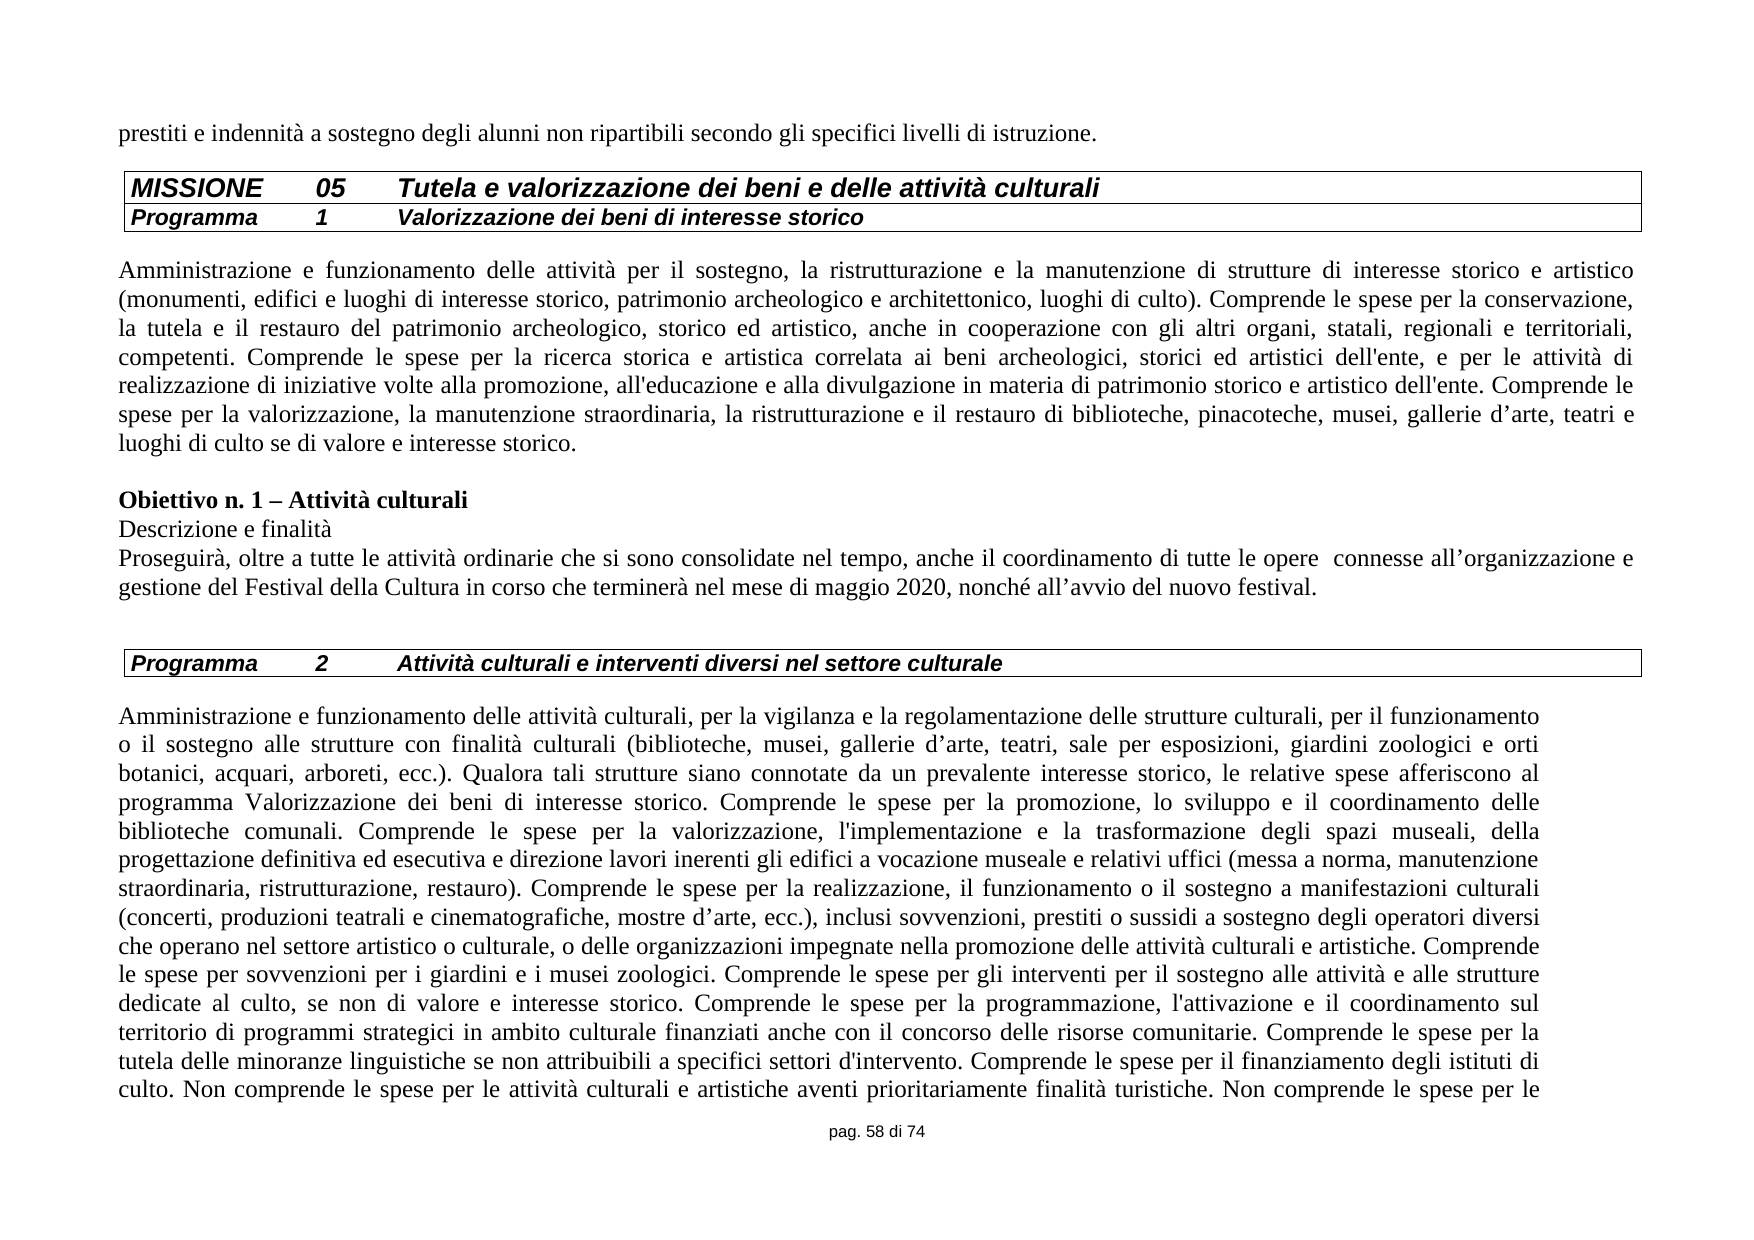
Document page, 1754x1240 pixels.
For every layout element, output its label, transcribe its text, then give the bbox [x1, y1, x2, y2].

text Obiettivo n. 1 – Attività culturali [118, 486, 1636, 514]
text Amministrazione e funzionamento delle attività per il sostegno, la ristrutturazione e la manutenzione di strutture di interesse storico e artistico (monumenti, edifici e luoghi di interesse storico, patrimonio archeologico e architettonico, luoghi di culto). Comprende le spese per la conservazione, la tutela e il restauro del patrimonio archeologico, storico ed artistico, anche in cooperazione con gli altri organi, statali, regionali e territoriali, competenti. Comprende le spese per la ricerca storica e artistica correlata ai beni archeologici, storici ed artistici dell'ente, e per le attività di realizzazione di iniziative volte alla promozione, all'educazione e alla divulgazione in materia di patrimonio storico e artistico dell'ente. Comprende le spese per la valorizzazione, la manutenzione straordinaria, la ristrutturazione e il restauro di biblioteche, pinacoteche, musei, gallerie d’arte, teatri e luoghi di culto se di valore e interesse storico. [118, 256, 1636, 457]
table_cell Programma [125, 204, 309, 231]
table_header Tutela e valorizzazione dei beni e delle attività culturali [391, 172, 1641, 203]
table_header 05 [309, 172, 391, 203]
text prestiti e indennità a sostegno degli alunni non ripartibili secondo gli specifici livelli di istruzione. [118, 118, 1541, 147]
table_header Programma [125, 650, 309, 676]
table_cell 1 [309, 204, 391, 231]
table_header MISSIONE [125, 172, 309, 203]
table_header 2 [309, 650, 391, 676]
table_header Attività culturali e interventi diversi nel settore culturale [391, 650, 1641, 676]
text Proseguirà, oltre a tutte le attività ordinarie che si sono consolidate nel tempo, anche il coordinamento di tutte le opere connesse all’organizzazione e gestione del Festival della Cultura in corso che terminerà nel mese di maggio 2020, nonché all’avvio del nuovo festival. [118, 543, 1636, 601]
text Descrizione e finalità [118, 514, 1636, 543]
text Amministrazione e funzionamento delle attività culturali, per la vigilanza e la regolamentazione delle strutture culturali, per il funzionamento o il sostegno alle strutture con finalità culturali (biblioteche, musei, gallerie d’arte, teatri, sale per esposizioni, giardini zoologici e orti botanici, acquari, arboreti, ecc.). Qualora tali strutture siano connotate da un prevalente interesse storico, le relative spese afferiscono al programma Valorizzazione dei beni di interesse storico. Comprende le spese per la promozione, lo sviluppo e il coordinamento delle biblioteche comunali. Comprende le spese per la valorizzazione, l'implementazione e la trasformazione degli spazi museali, della progettazione definitiva ed esecutiva e direzione lavori inerenti gli edifici a vocazione museale e relativi uffici (messa a norma, manutenzione straordinaria, ristrutturazione, restauro). Comprende le spese per la realizzazione, il funzionamento o il sostegno a manifestazioni culturali (concerti, produzioni teatrali e cinematografiche, mostre d’arte, ecc.), inclusi sovvenzioni, prestiti o sussidi a sostegno degli operatori diversi che operano nel settore artistico o culturale, o delle organizzazioni impegnate nella promozione delle attività culturali e artistiche. Comprende le spese per sovvenzioni per i giardini e i musei zoologici. Comprende le spese per gli interventi per il sostegno alle attività e alle strutture dedicate al culto, se non di valore e interesse storico. Comprende le spese per la programmazione, l'attivazione e il coordinamento sul territorio di programmi strategici in ambito culturale finanziati anche con il concorso delle risorse comunitarie. Comprende le spese per la tutela delle minoranze linguistiche se non attribuibili a specifici settori d'intervento. Comprende le spese per il finanziamento degli istituti di culto. Non comprende le spese per le attività culturali e artistiche aventi prioritariamente finalità turistiche. Non comprende le spese per le [118, 701, 1541, 1103]
table_cell Valorizzazione dei beni di interesse storico [391, 204, 1641, 231]
